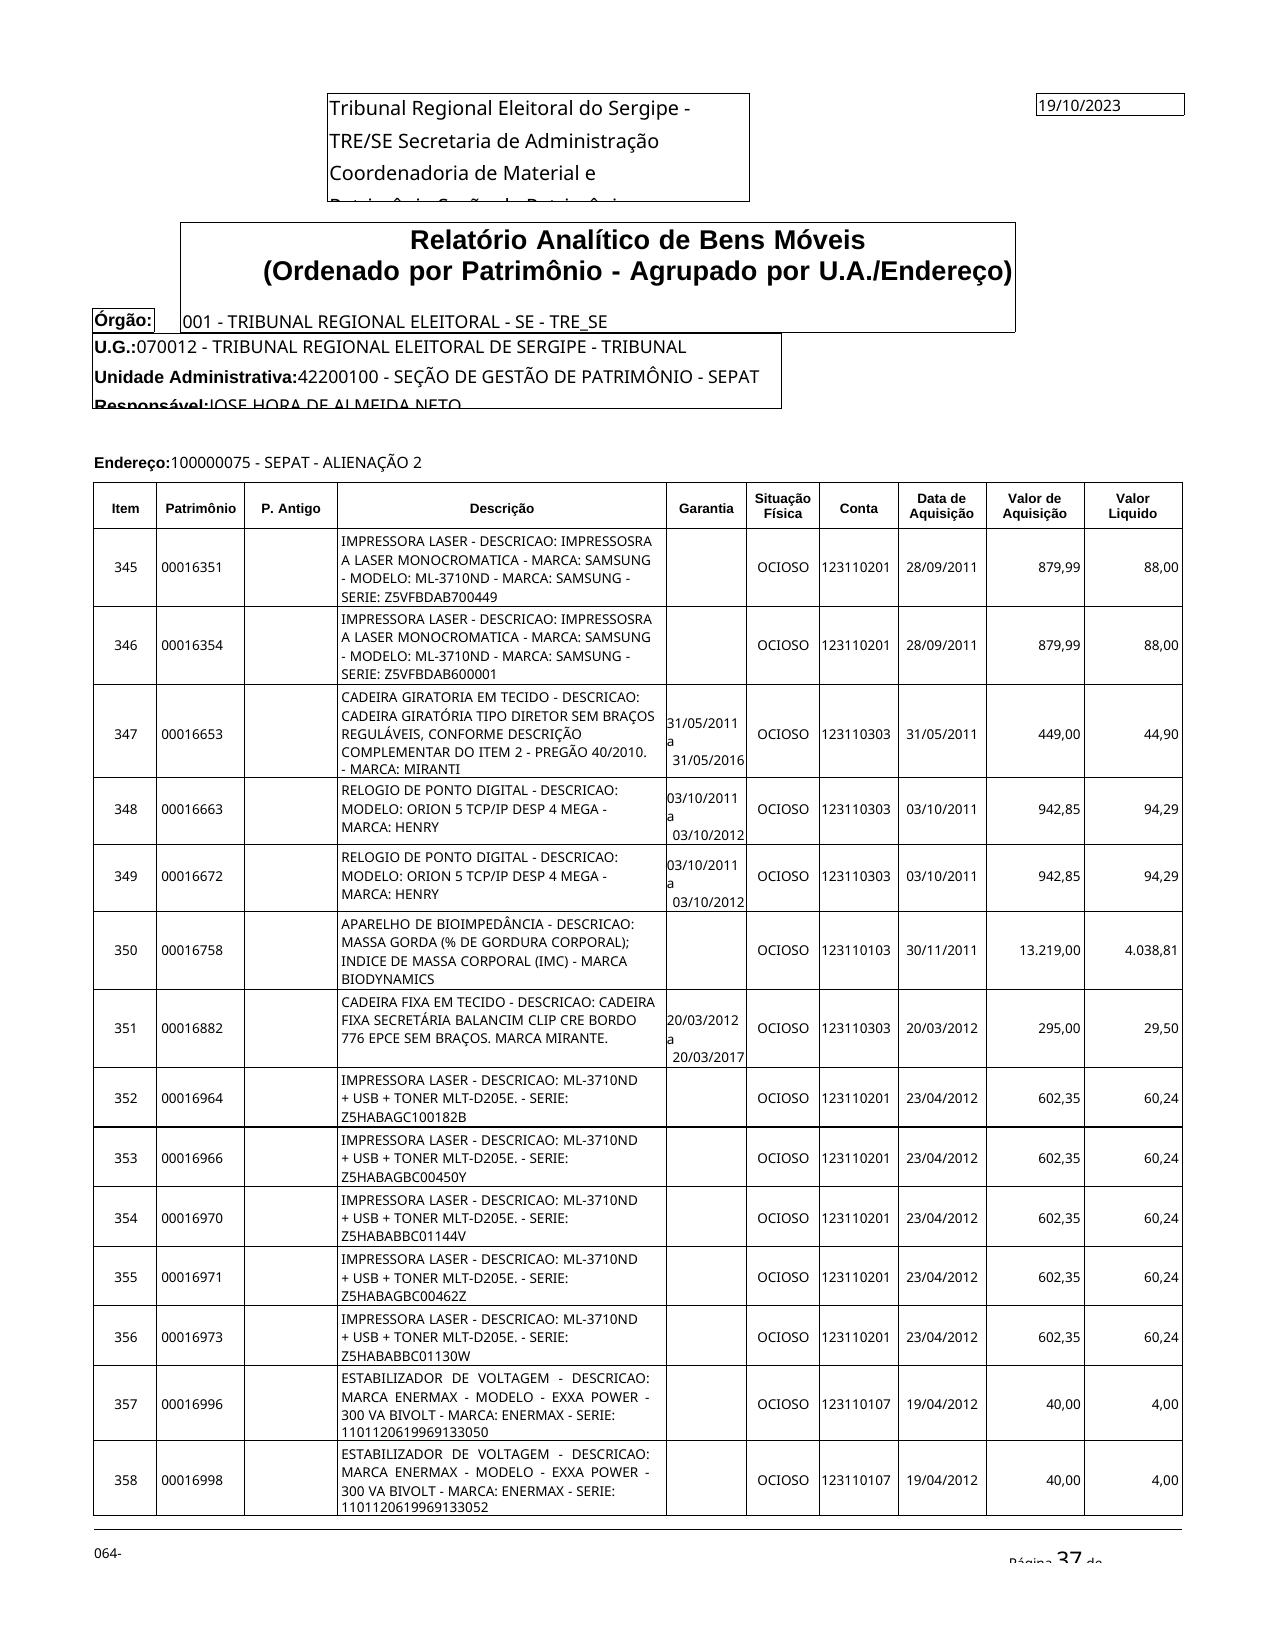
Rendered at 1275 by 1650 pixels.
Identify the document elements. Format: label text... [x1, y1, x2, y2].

table_cell 347 [94, 685, 156, 777]
table_header Descrição [338, 483, 666, 528]
table_cell 23/04/2012 [899, 1128, 986, 1186]
table_cell 349 [94, 845, 156, 911]
table_cell 123110303 [820, 990, 898, 1067]
table_cell 94,29 [1085, 845, 1182, 911]
table_cell 94,29 [1085, 778, 1182, 844]
table_cell IMPRESSORA LASER - DESCRICAO: IMPRESSOSRA A LASER MONOCROMATICA - MARCA: SAMSUNG - MODELO: ML-3710ND - MARCA: SAMSUNG - SERIE: Z5VFBDAB700449 [338, 529, 666, 606]
table_cell 00016663 [157, 778, 244, 844]
table_cell [667, 1068, 746, 1126]
table_cell IMPRESSORA LASER - DESCRICAO: ML-3710ND + USB + TONER MLT-D205E. - SERIE: Z5HABAGC100182B [338, 1068, 666, 1126]
table_cell 40,00 [987, 1366, 1084, 1440]
table_cell [245, 1128, 337, 1186]
table_cell OCIOSO [747, 990, 819, 1067]
table_cell 00016971 [157, 1247, 244, 1305]
table_cell [667, 529, 746, 606]
table_cell OCIOSO [747, 845, 819, 911]
table_cell 03/10/2011 [899, 845, 986, 911]
table_cell [245, 990, 337, 1067]
table_cell 351 [94, 990, 156, 1067]
table_cell ESTABILIZADOR DE VOLTAGEM - DESCRICAO: MARCA ENERMAX - MODELO - EXXA POWER - 300 VA BIVOLT - MARCA: ENERMAX - SERIE: 1101120619969133052 [338, 1441, 666, 1515]
table_cell OCIOSO [747, 1068, 819, 1126]
table_cell 602,35 [987, 1128, 1084, 1186]
table_cell [667, 607, 746, 684]
table_cell 879,99 [987, 607, 1084, 684]
table_cell 19/04/2012 [899, 1441, 986, 1515]
table_cell IMPRESSORA LASER - DESCRICAO: ML-3710ND + USB + TONER MLT-D205E. - SERIE: Z5HABABBC01130W [338, 1306, 666, 1365]
table_cell [667, 1306, 746, 1365]
table_cell 28/09/2011 [899, 529, 986, 606]
table_cell OCIOSO [747, 1306, 819, 1365]
text Endereço:100000075 - SEPAT - ALIENAÇÃO 2 [94, 451, 1194, 473]
table_cell 350 [94, 912, 156, 989]
table_cell 4,00 [1085, 1366, 1182, 1440]
table_cell 20/03/2012 [899, 990, 986, 1067]
table_cell RELOGIO DE PONTO DIGITAL - DESCRICAO: MODELO: ORION 5 TCP/IP DESP 4 MEGA - MARCA: HENRY [338, 845, 666, 911]
table_cell [245, 1366, 337, 1440]
table_cell [667, 912, 746, 989]
table_cell OCIOSO [747, 529, 819, 606]
table_cell 40,00 [987, 1441, 1084, 1515]
table_header Conta [820, 483, 898, 528]
table_cell OCIOSO [747, 912, 819, 989]
table_cell 123110303 [820, 845, 898, 911]
table_cell 00016351 [157, 529, 244, 606]
table_cell 879,99 [987, 529, 1084, 606]
table_cell 123110303 [820, 685, 898, 777]
table_cell 123110201 [820, 1068, 898, 1126]
table_cell IMPRESSORA LASER - DESCRICAO: IMPRESSOSRA A LASER MONOCROMATICA - MARCA: SAMSUNG - MODELO: ML-3710ND - MARCA: SAMSUNG - SERIE: Z5VFBDAB600001 [338, 607, 666, 684]
table_cell 88,00 [1085, 529, 1182, 606]
table_cell 602,35 [987, 1306, 1084, 1365]
table_cell 30/11/2011 [899, 912, 986, 989]
table_cell [245, 607, 337, 684]
table_cell 00016973 [157, 1306, 244, 1365]
table_cell 123110107 [820, 1366, 898, 1440]
table_cell [245, 529, 337, 606]
table_cell 942,85 [987, 778, 1084, 844]
table_cell 00016354 [157, 607, 244, 684]
table_cell 13.219,00 [987, 912, 1084, 989]
table_cell 29,50 [1085, 990, 1182, 1067]
table_cell [245, 845, 337, 911]
table_cell 03/10/2011 a 03/10/2012 [667, 845, 746, 911]
table_cell [245, 1068, 337, 1126]
table_cell CADEIRA FIXA EM TECIDO - DESCRICAO: CADEIRA FIXA SECRETÁRIA BALANCIM CLIP CRE BORDO 776 EPCE SEM BRAÇOS. MARCA MIRANTE. [338, 990, 666, 1067]
table_cell 00016672 [157, 845, 244, 911]
table_cell CADEIRA GIRATORIA EM TECIDO - DESCRICAO: CADEIRA GIRATÓRIA TIPO DIRETOR SEM BRAÇOS REGULÁVEIS, CONFORME DESCRIÇÃO COMPLEMENTAR DO ITEM 2 - PREGÃO 40/2010. - MARCA: MIRANTI [338, 685, 666, 777]
table_cell 353 [94, 1128, 156, 1186]
table_cell [245, 1187, 337, 1246]
table_cell 602,35 [987, 1247, 1084, 1305]
table_cell 345 [94, 529, 156, 606]
table_cell 355 [94, 1247, 156, 1305]
table_cell 23/04/2012 [899, 1247, 986, 1305]
table_cell OCIOSO [747, 1187, 819, 1246]
table_cell 123110201 [820, 1128, 898, 1186]
table_cell 942,85 [987, 845, 1084, 911]
table_cell OCIOSO [747, 778, 819, 844]
table_header Patrimônio [157, 483, 244, 528]
table_cell 354 [94, 1187, 156, 1246]
table_cell 00016964 [157, 1068, 244, 1126]
table_cell 358 [94, 1441, 156, 1515]
table_cell 60,24 [1085, 1247, 1182, 1305]
table_cell 123110103 [820, 912, 898, 989]
table_cell 44,90 [1085, 685, 1182, 777]
table_cell IMPRESSORA LASER - DESCRICAO: ML-3710ND + USB + TONER MLT-D205E. - SERIE: Z5HABAGBC00450Y [338, 1128, 666, 1186]
table_cell 00016996 [157, 1366, 244, 1440]
table_cell 23/04/2012 [899, 1306, 986, 1365]
table_cell 03/10/2011 [899, 778, 986, 844]
table_cell [245, 1441, 337, 1515]
table_cell [667, 1247, 746, 1305]
table_cell 60,24 [1085, 1306, 1182, 1365]
table_cell [245, 912, 337, 989]
table_cell 00016998 [157, 1441, 244, 1515]
table_cell 00016653 [157, 685, 244, 777]
table_cell [245, 778, 337, 844]
table_cell [667, 1128, 746, 1186]
table_cell 602,35 [987, 1187, 1084, 1246]
table_cell 31/05/2011 [899, 685, 986, 777]
table_header Garantia [667, 483, 746, 528]
table_cell [667, 1366, 746, 1440]
table_cell 123110201 [820, 1247, 898, 1305]
table_cell [667, 1441, 746, 1515]
table_header Valor de Aquisição [987, 483, 1084, 528]
table_cell 60,24 [1085, 1187, 1182, 1246]
table_cell 60,24 [1085, 1128, 1182, 1186]
table_cell 346 [94, 607, 156, 684]
table_cell 60,24 [1085, 1068, 1182, 1126]
table_cell 123110201 [820, 607, 898, 684]
table_cell 357 [94, 1366, 156, 1440]
table_cell APARELHO DE BIOIMPEDÂNCIA - DESCRICAO: MASSA GORDA (% DE GORDURA CORPORAL); INDICE DE MASSA CORPORAL (IMC) - MARCA BIODYNAMICS [338, 912, 666, 989]
table_cell OCIOSO [747, 1366, 819, 1440]
table_cell OCIOSO [747, 685, 819, 777]
table_cell [245, 685, 337, 777]
table_cell 123110201 [820, 529, 898, 606]
table_cell 352 [94, 1068, 156, 1126]
table_cell [667, 1187, 746, 1246]
table_cell [245, 1247, 337, 1305]
table_cell 88,00 [1085, 607, 1182, 684]
table_cell 00016966 [157, 1128, 244, 1186]
table_header Situação Física [747, 483, 819, 528]
table_cell 602,35 [987, 1068, 1084, 1126]
table_cell 19/04/2012 [899, 1366, 986, 1440]
table_cell 123110303 [820, 778, 898, 844]
table_cell 295,00 [987, 990, 1084, 1067]
table_cell 348 [94, 778, 156, 844]
table_cell 23/04/2012 [899, 1187, 986, 1246]
table_header Data de Aquisição [899, 483, 986, 528]
table_cell 4,00 [1085, 1441, 1182, 1515]
table_cell 449,00 [987, 685, 1084, 777]
table_cell 4.038,81 [1085, 912, 1182, 989]
table_cell ESTABILIZADOR DE VOLTAGEM - DESCRICAO: MARCA ENERMAX - MODELO - EXXA POWER - 300 VA BIVOLT - MARCA: ENERMAX - SERIE: 1101120619969133050 [338, 1366, 666, 1440]
table_cell 356 [94, 1306, 156, 1365]
table_cell 123110201 [820, 1187, 898, 1246]
table_header Valor Liquido [1085, 483, 1182, 528]
table_cell OCIOSO [747, 607, 819, 684]
table_header Item [94, 483, 156, 528]
table_cell 00016758 [157, 912, 244, 989]
table_header P. Antigo [245, 483, 337, 528]
table_cell 00016970 [157, 1187, 244, 1246]
table_cell IMPRESSORA LASER - DESCRICAO: ML-3710ND + USB + TONER MLT-D205E. - SERIE: Z5HABABBC01144V [338, 1187, 666, 1246]
table_cell 123110107 [820, 1441, 898, 1515]
table_cell 20/03/2012 a 20/03/2017 [667, 990, 746, 1067]
table_cell RELOGIO DE PONTO DIGITAL - DESCRICAO: MODELO: ORION 5 TCP/IP DESP 4 MEGA - MARCA: HENRY [338, 778, 666, 844]
table_cell IMPRESSORA LASER - DESCRICAO: ML-3710ND + USB + TONER MLT-D205E. - SERIE: Z5HABAGBC00462Z [338, 1247, 666, 1305]
table_cell OCIOSO [747, 1441, 819, 1515]
table_cell OCIOSO [747, 1247, 819, 1305]
table_cell 23/04/2012 [899, 1068, 986, 1126]
table_cell 00016882 [157, 990, 244, 1067]
table_cell 31/05/2011 a 31/05/2016 [667, 685, 746, 777]
table_cell 28/09/2011 [899, 607, 986, 684]
table_cell 123110201 [820, 1306, 898, 1365]
table_cell OCIOSO [747, 1128, 819, 1186]
table_cell [245, 1306, 337, 1365]
table_cell 03/10/2011 a 03/10/2012 [667, 778, 746, 844]
